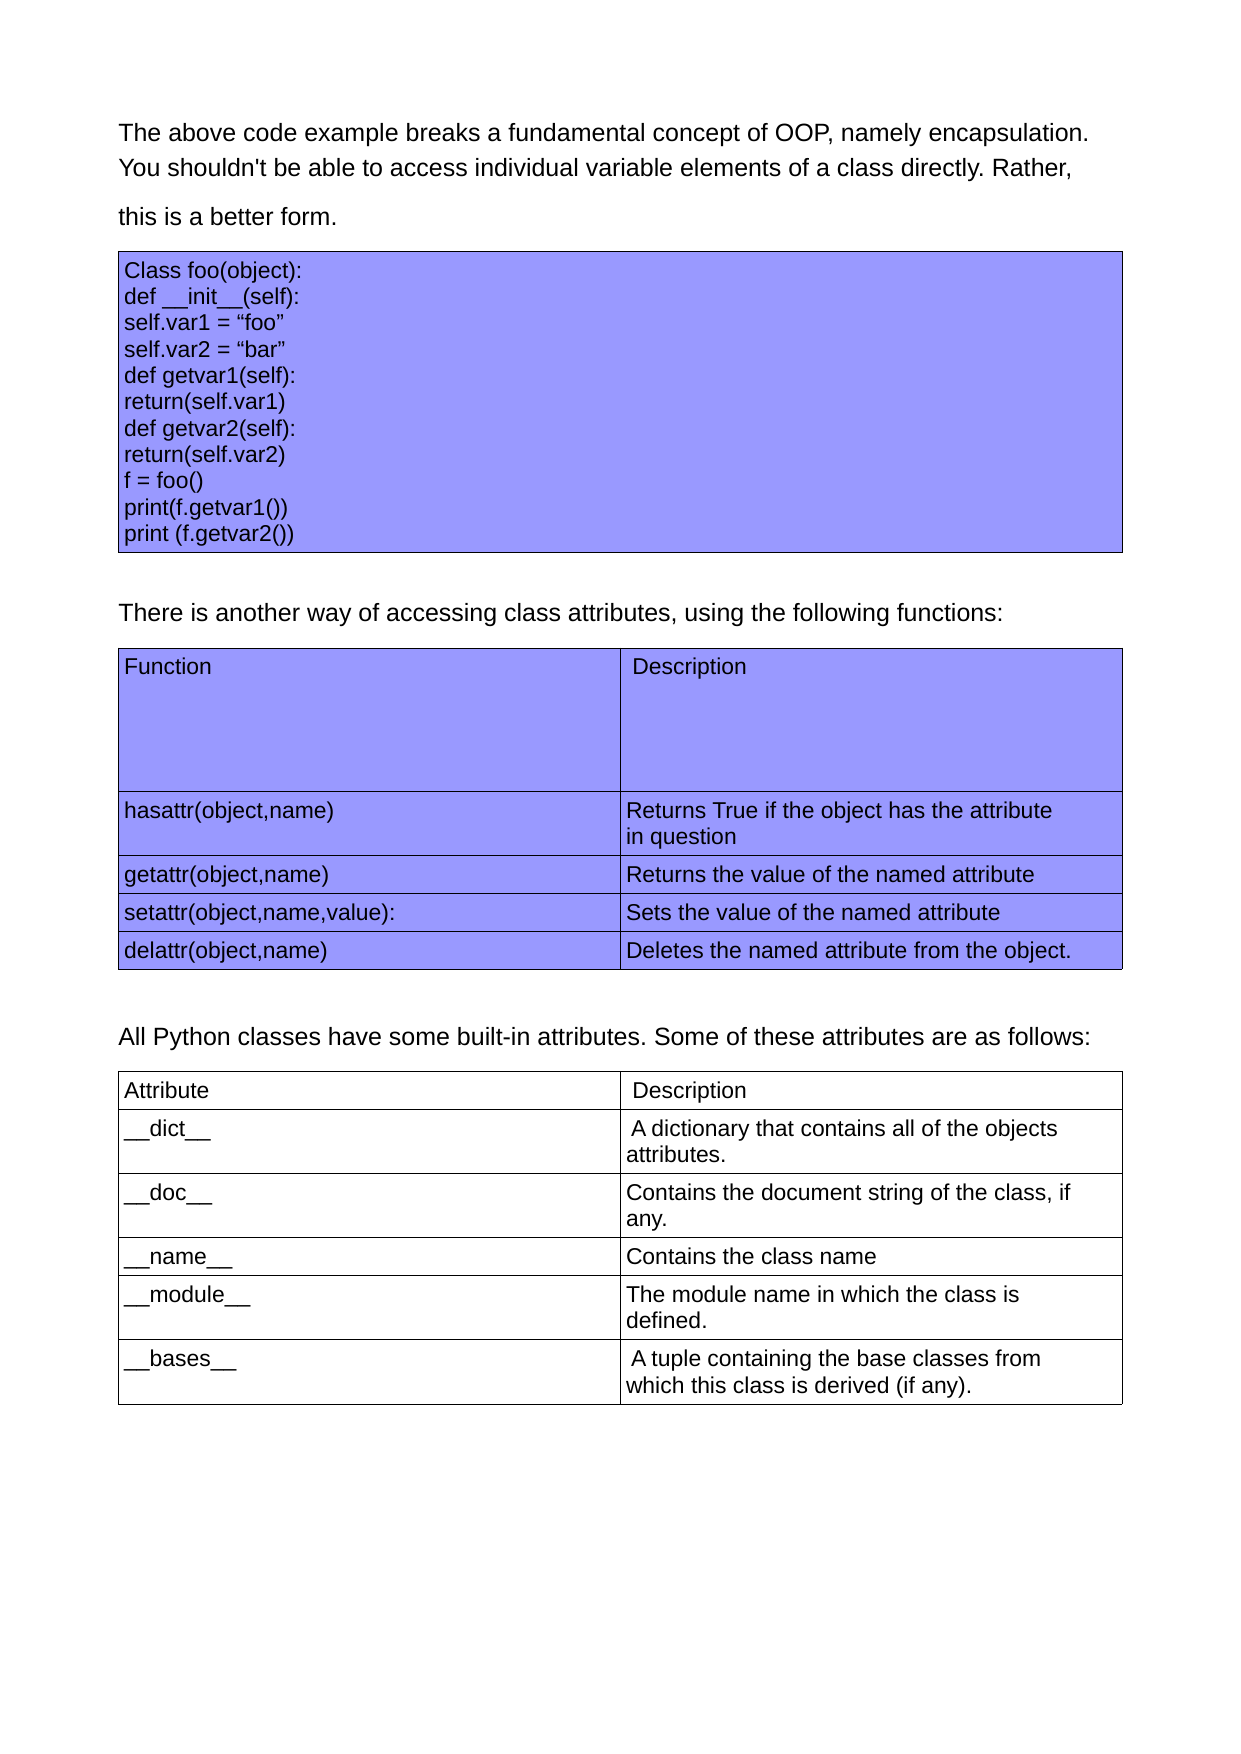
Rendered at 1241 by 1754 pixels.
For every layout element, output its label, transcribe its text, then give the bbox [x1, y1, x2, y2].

table_header Description [621, 649, 1122, 791]
text The above code example breaks a fundamental concept of OOP, namely encapsulation. You shouldn't be able to access individual variable elements of a class directly. Rather, [118, 118, 1122, 181]
table_header Attribute [119, 1072, 620, 1109]
table_cell Sets the value of the named attribute [621, 894, 1122, 931]
table_cell Deletes the named attribute from the object. [621, 932, 1122, 969]
table_header Description [621, 1072, 1122, 1109]
table_cell hasattr(object,name) [119, 792, 620, 855]
table_header Function [119, 649, 620, 791]
table_cell getattr(object,name) [119, 856, 620, 893]
table_cell Returns True if the object has the attribute in question [621, 792, 1122, 855]
text All Python classes have some built-in attributes. Some of these attributes are as follows: [118, 1022, 1122, 1050]
table_cell __doc__ [119, 1174, 620, 1237]
table_cell A tuple containing the base classes from which this class is derived (if any). [621, 1340, 1122, 1404]
table_cell setattr(object,name,value): [119, 894, 620, 931]
table_cell A dictionary that contains all of the objects attributes. [621, 1110, 1122, 1173]
table_cell __module__ [119, 1276, 620, 1339]
table_cell __name__ [119, 1238, 620, 1275]
text this is a better form. [118, 202, 1122, 230]
table_header Class foo(object): def __init__(self): self.var1 = “foo” self.var2 = “bar” def getvar1(self): return(self.var1) def getvar2(self): return(self.var2) f = foo() print(f.getvar1()) print (f.getvar2()) [119, 252, 1122, 552]
text There is another way of accessing class attributes, using the following functions: [118, 598, 1122, 627]
table_cell delattr(object,name) [119, 932, 620, 969]
table_cell The module name in which the class is defined. [621, 1276, 1122, 1339]
table_cell Contains the document string of the class, if any. [621, 1174, 1122, 1237]
table_cell __bases__ [119, 1340, 620, 1404]
table_cell __dict__ [119, 1110, 620, 1173]
table_cell Returns the value of the named attribute [621, 856, 1122, 893]
table_cell Contains the class name [621, 1238, 1122, 1275]
